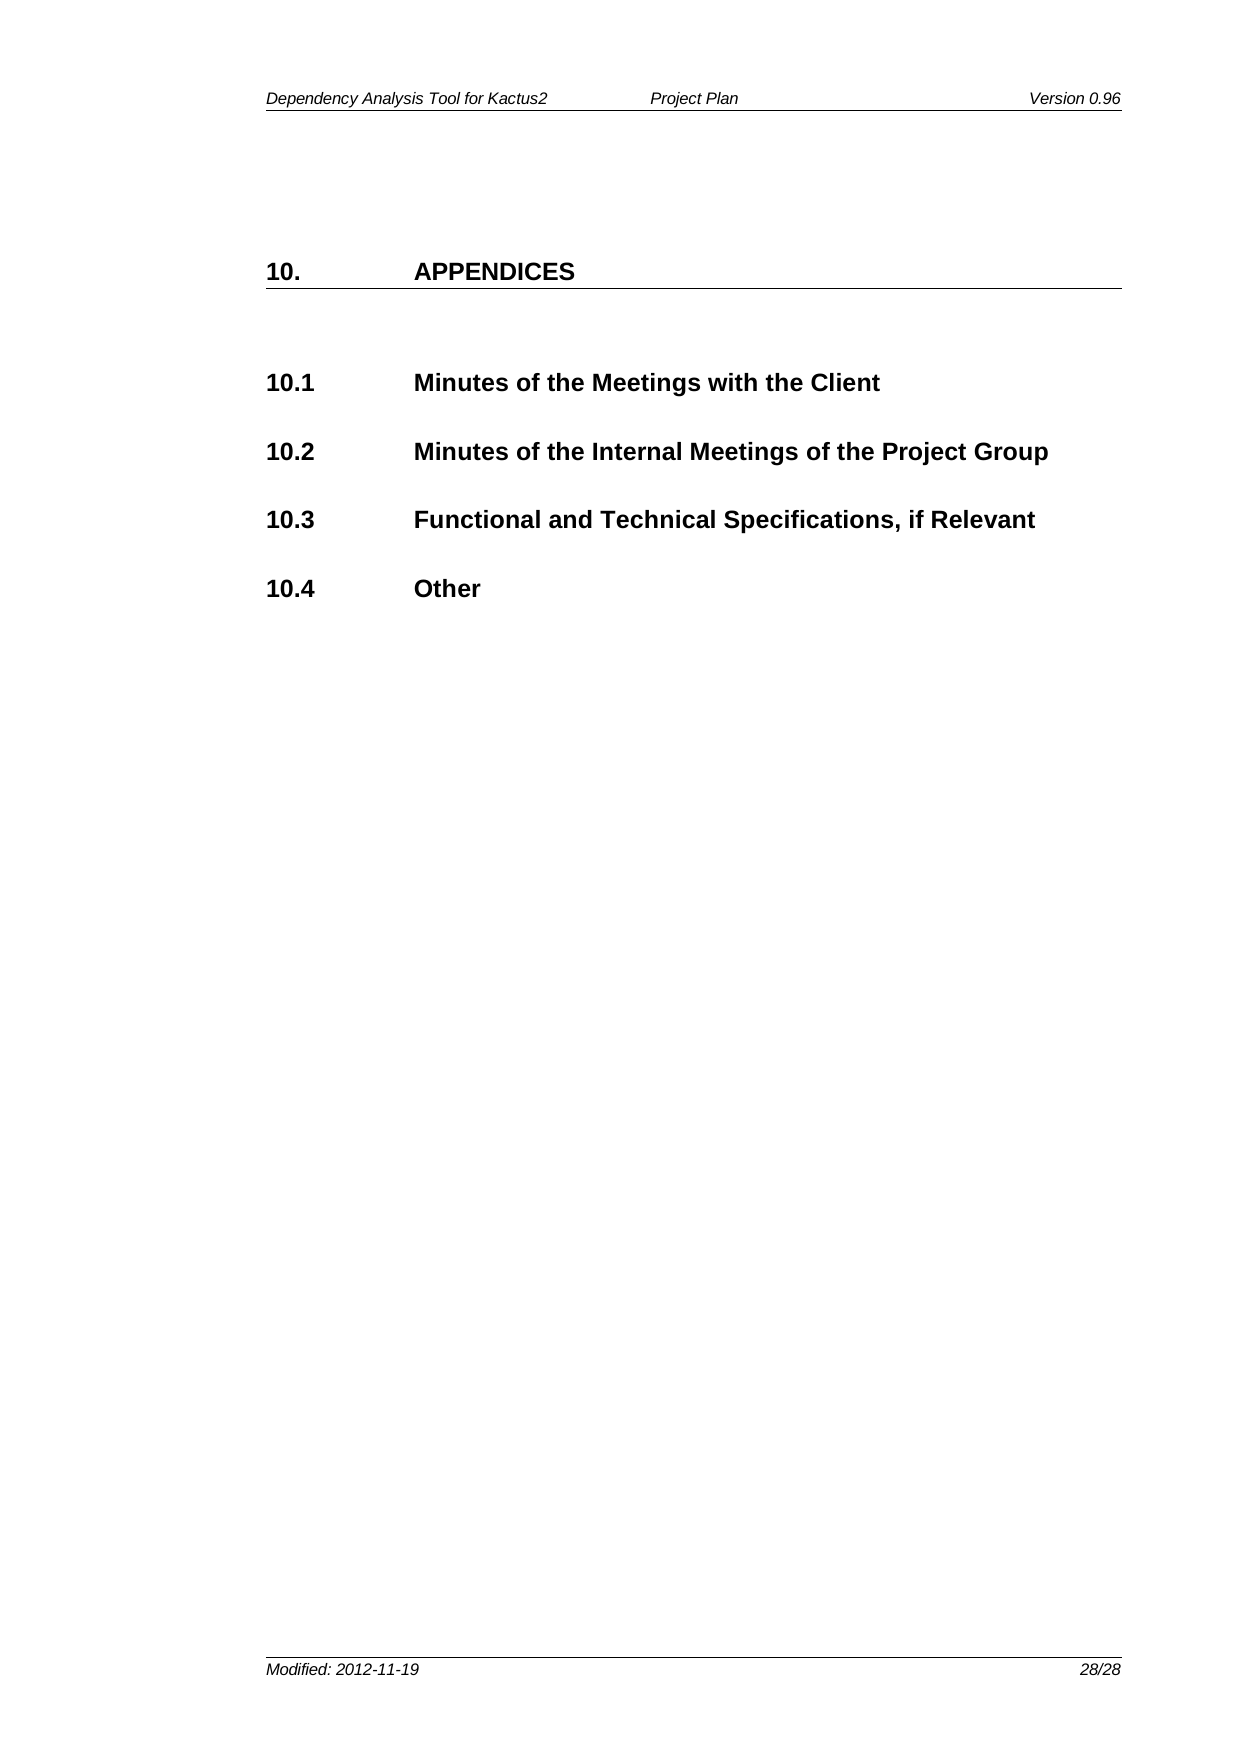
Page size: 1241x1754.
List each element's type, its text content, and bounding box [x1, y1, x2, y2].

subtitle Appendices [266, 257, 1122, 288]
subtitle Minutes of the Internal Meetings of the Project Group [266, 436, 1122, 465]
subtitle Minutes of the Meetings with the Client [266, 368, 1122, 397]
subtitle Functional and Technical Specifications, if Relevant [266, 505, 1122, 534]
subtitle Other [266, 573, 1122, 602]
